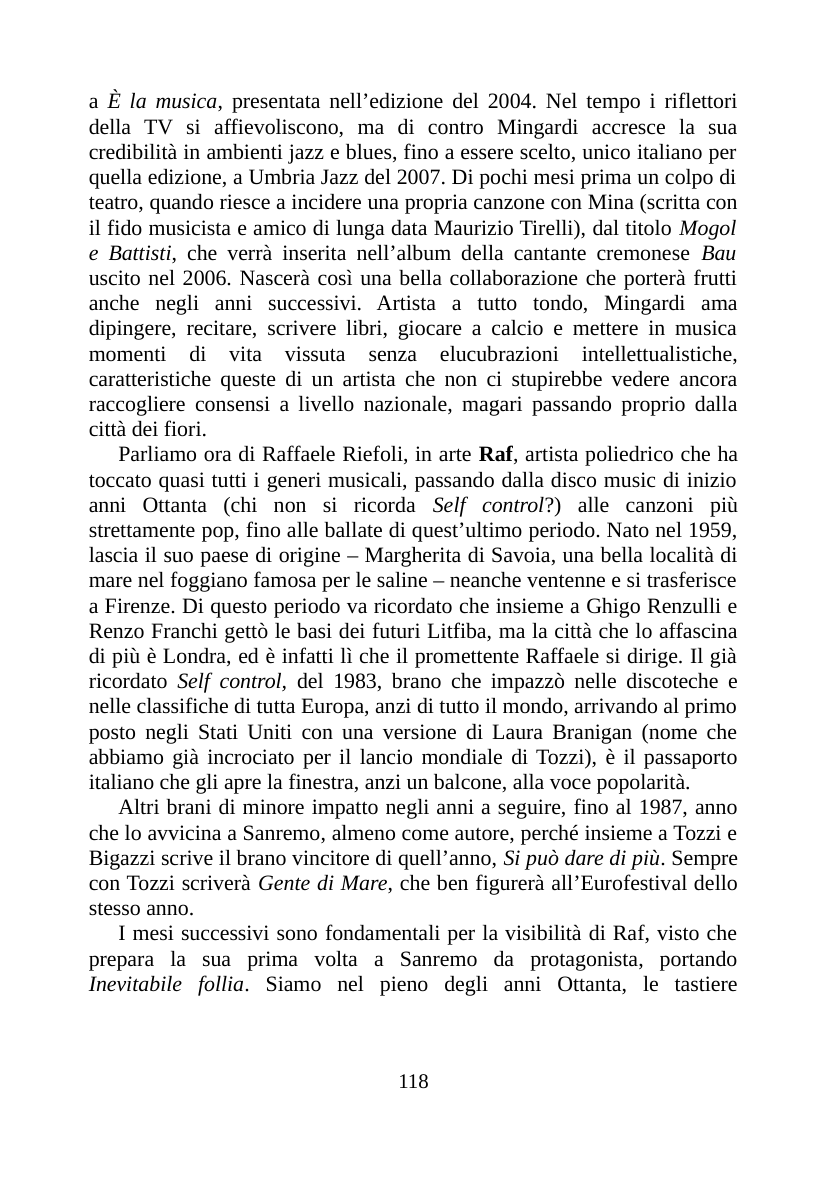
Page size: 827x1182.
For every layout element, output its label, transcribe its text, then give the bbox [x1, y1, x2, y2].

text I mesi successivi sono fondamentali per la visibilità di Raf, visto che prepara la sua prima volta a Sanremo da protagonista, portando Inevitabile follia. Siamo nel pieno degli anni Ottanta, le tastiere [88, 920, 738, 996]
text a È la musica, presentata nell’edizione del 2004. Nel tempo i riflettori della TV si affievoliscono, ma di contro Mingardi accresce la sua credibilità in ambienti jazz e blues, fino a essere scelto, unico italiano per quella edizione, a Umbria Jazz del 2007. Di pochi mesi prima un colpo di teatro, quando riesce a incidere una propria canzone con Mina (scritta con il fido musicista e amico di lunga data Maurizio Tirelli), dal titolo Mogol e Battisti, che verrà inserita nell’album della cantante cremonese Bau uscito nel 2006. Nascerà così una bella collaborazione che porterà frutti anche negli anni successivi. Artista a tutto tondo, Mingardi ama dipingere, recitare, scrivere libri, giocare a calcio e mettere in musica momenti di vita vissuta senza elucubrazioni intellettualistiche, caratteristiche queste di un artista che non ci stupirebbe vedere ancora raccogliere consensi a livello nazionale, magari passando proprio dalla città dei fiori. [88, 88, 738, 441]
text Parliamo ora di Raffaele Riefoli, in arte Raf, artista poliedrico che ha toccato quasi tutti i generi musicali, passando dalla disco music di inizio anni Ottanta (chi non si ricorda Self control?) alle canzoni più strettamente pop, fino alle ballate di quest’ultimo periodo. Nato nel 1959, lascia il suo paese di origine – Margherita di Savoia, una bella località di mare nel foggiano famosa per le saline – neanche ventenne e si trasferisce a Firenze. Di questo periodo va ricordato che insieme a Ghigo Renzulli e Renzo Franchi gettò le basi dei futuri Litfiba, ma la città che lo affascina di più è Londra, ed è infatti lì che il promettente Raffaele si dirige. Il già ricordato Self control, del 1983, brano che impazzò nelle discoteche e nelle classifiche di tutta Europa, anzi di tutto il mondo, arrivando al primo posto negli Stati Uniti con una versione di Laura Branigan (nome che abbiamo già incrociato per il lancio mondiale di Tozzi), è il passaporto italiano che gli apre la finestra, anzi un balcone, alla voce popolarità. [88, 441, 738, 794]
text Altri brani di minore impatto negli anni a seguire, fino al 1987, anno che lo avvicina a Sanremo, almeno come autore, perché insieme a Tozzi e Bigazzi scrive il brano vincitore di quell’anno, Si può dare di più. Sempre con Tozzi scriverà Gente di Mare, che ben figurerà all’Eurofestival dello stesso anno. [88, 794, 738, 920]
